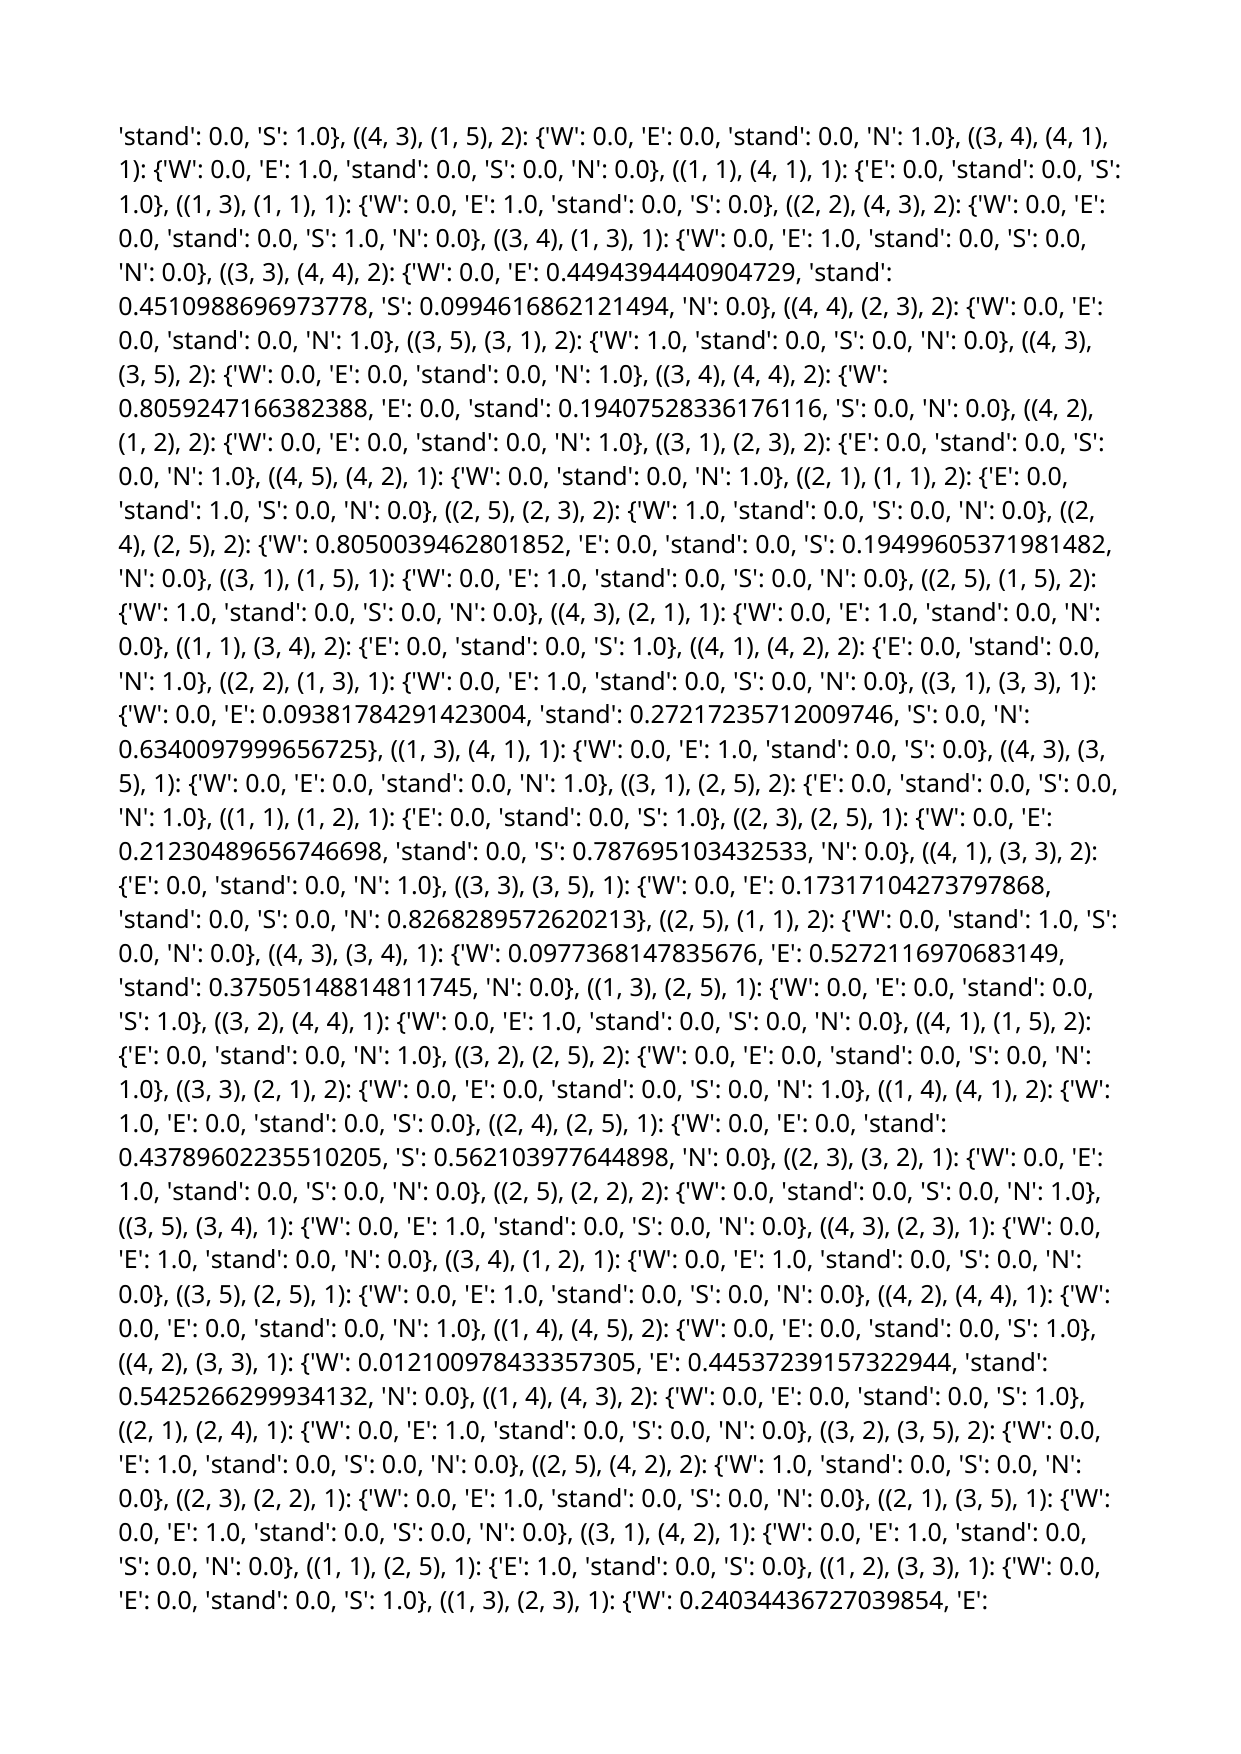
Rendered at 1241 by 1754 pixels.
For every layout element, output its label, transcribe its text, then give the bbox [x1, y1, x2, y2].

text 'stand': 0.0, 'S': 1.0}, ((4, 3), (1, 5), 2): {'W': 0.0, 'E': 0.0, 'stand': 0.0, 'N': 1.0}, ((3, 4), (4, 1), 1): {'W': 0.0, 'E': 1.0, 'stand': 0.0, 'S': 0.0, 'N': 0.0}, ((1, 1), (4, 1), 1): {'E': 0.0, 'stand': 0.0, 'S': 1.0}, ((1, 3), (1, 1), 1): {'W': 0.0, 'E': 1.0, 'stand': 0.0, 'S': 0.0}, ((2, 2), (4, 3), 2): {'W': 0.0, 'E': 0.0, 'stand': 0.0, 'S': 1.0, 'N': 0.0}, ((3, 4), (1, 3), 1): {'W': 0.0, 'E': 1.0, 'stand': 0.0, 'S': 0.0, 'N': 0.0}, ((3, 3), (4, 4), 2): {'W': 0.0, 'E': 0.4494394440904729, 'stand': 0.4510988696973778, 'S': 0.0994616862121494, 'N': 0.0}, ((4, 4), (2, 3), 2): {'W': 0.0, 'E': 0.0, 'stand': 0.0, 'N': 1.0}, ((3, 5), (3, 1), 2): {'W': 1.0, 'stand': 0.0, 'S': 0.0, 'N': 0.0}, ((4, 3), (3, 5), 2): {'W': 0.0, 'E': 0.0, 'stand': 0.0, 'N': 1.0}, ((3, 4), (4, 4), 2): {'W': 0.8059247166382388, 'E': 0.0, 'stand': 0.19407528336176116, 'S': 0.0, 'N': 0.0}, ((4, 2), (1, 2), 2): {'W': 0.0, 'E': 0.0, 'stand': 0.0, 'N': 1.0}, ((3, 1), (2, 3), 2): {'E': 0.0, 'stand': 0.0, 'S': 0.0, 'N': 1.0}, ((4, 5), (4, 2), 1): {'W': 0.0, 'stand': 0.0, 'N': 1.0}, ((2, 1), (1, 1), 2): {'E': 0.0, 'stand': 1.0, 'S': 0.0, 'N': 0.0}, ((2, 5), (2, 3), 2): {'W': 1.0, 'stand': 0.0, 'S': 0.0, 'N': 0.0}, ((2, 4), (2, 5), 2): {'W': 0.8050039462801852, 'E': 0.0, 'stand': 0.0, 'S': 0.19499605371981482, 'N': 0.0}, ((3, 1), (1, 5), 1): {'W': 0.0, 'E': 1.0, 'stand': 0.0, 'S': 0.0, 'N': 0.0}, ((2, 5), (1, 5), 2): {'W': 1.0, 'stand': 0.0, 'S': 0.0, 'N': 0.0}, ((4, 3), (2, 1), 1): {'W': 0.0, 'E': 1.0, 'stand': 0.0, 'N': 0.0}, ((1, 1), (3, 4), 2): {'E': 0.0, 'stand': 0.0, 'S': 1.0}, ((4, 1), (4, 2), 2): {'E': 0.0, 'stand': 0.0, 'N': 1.0}, ((2, 2), (1, 3), 1): {'W': 0.0, 'E': 1.0, 'stand': 0.0, 'S': 0.0, 'N': 0.0}, ((3, 1), (3, 3), 1): {'W': 0.0, 'E': 0.09381784291423004, 'stand': 0.27217235712009746, 'S': 0.0, 'N': 0.6340097999656725}, ((1, 3), (4, 1), 1): {'W': 0.0, 'E': 1.0, 'stand': 0.0, 'S': 0.0}, ((4, 3), (3, 5), 1): {'W': 0.0, 'E': 0.0, 'stand': 0.0, 'N': 1.0}, ((3, 1), (2, 5), 2): {'E': 0.0, 'stand': 0.0, 'S': 0.0, 'N': 1.0}, ((1, 1), (1, 2), 1): {'E': 0.0, 'stand': 0.0, 'S': 1.0}, ((2, 3), (2, 5), 1): {'W': 0.0, 'E': 0.21230489656746698, 'stand': 0.0, 'S': 0.787695103432533, 'N': 0.0}, ((4, 1), (3, 3), 2): {'E': 0.0, 'stand': 0.0, 'N': 1.0}, ((3, 3), (3, 5), 1): {'W': 0.0, 'E': 0.17317104273797868, 'stand': 0.0, 'S': 0.0, 'N': 0.8268289572620213}, ((2, 5), (1, 1), 2): {'W': 0.0, 'stand': 1.0, 'S': 0.0, 'N': 0.0}, ((4, 3), (3, 4), 1): {'W': 0.0977368147835676, 'E': 0.5272116970683149, 'stand': 0.37505148814811745, 'N': 0.0}, ((1, 3), (2, 5), 1): {'W': 0.0, 'E': 0.0, 'stand': 0.0, 'S': 1.0}, ((3, 2), (4, 4), 1): {'W': 0.0, 'E': 1.0, 'stand': 0.0, 'S': 0.0, 'N': 0.0}, ((4, 1), (1, 5), 2): {'E': 0.0, 'stand': 0.0, 'N': 1.0}, ((3, 2), (2, 5), 2): {'W': 0.0, 'E': 0.0, 'stand': 0.0, 'S': 0.0, 'N': 1.0}, ((3, 3), (2, 1), 2): {'W': 0.0, 'E': 0.0, 'stand': 0.0, 'S': 0.0, 'N': 1.0}, ((1, 4), (4, 1), 2): {'W': 1.0, 'E': 0.0, 'stand': 0.0, 'S': 0.0}, ((2, 4), (2, 5), 1): {'W': 0.0, 'E': 0.0, 'stand': 0.43789602235510205, 'S': 0.562103977644898, 'N': 0.0}, ((2, 3), (3, 2), 1): {'W': 0.0, 'E': 1.0, 'stand': 0.0, 'S': 0.0, 'N': 0.0}, ((2, 5), (2, 2), 2): {'W': 0.0, 'stand': 0.0, 'S': 0.0, 'N': 1.0}, ((3, 5), (3, 4), 1): {'W': 0.0, 'E': 1.0, 'stand': 0.0, 'S': 0.0, 'N': 0.0}, ((4, 3), (2, 3), 1): {'W': 0.0, 'E': 1.0, 'stand': 0.0, 'N': 0.0}, ((3, 4), (1, 2), 1): {'W': 0.0, 'E': 1.0, 'stand': 0.0, 'S': 0.0, 'N': 0.0}, ((3, 5), (2, 5), 1): {'W': 0.0, 'E': 1.0, 'stand': 0.0, 'S': 0.0, 'N': 0.0}, ((4, 2), (4, 4), 1): {'W': 0.0, 'E': 0.0, 'stand': 0.0, 'N': 1.0}, ((1, 4), (4, 5), 2): {'W': 0.0, 'E': 0.0, 'stand': 0.0, 'S': 1.0}, ((4, 2), (3, 3), 1): {'W': 0.012100978433357305, 'E': 0.44537239157322944, 'stand': 0.5425266299934132, 'N': 0.0}, ((1, 4), (4, 3), 2): {'W': 0.0, 'E': 0.0, 'stand': 0.0, 'S': 1.0}, ((2, 1), (2, 4), 1): {'W': 0.0, 'E': 1.0, 'stand': 0.0, 'S': 0.0, 'N': 0.0}, ((3, 2), (3, 5), 2): {'W': 0.0, 'E': 1.0, 'stand': 0.0, 'S': 0.0, 'N': 0.0}, ((2, 5), (4, 2), 2): {'W': 1.0, 'stand': 0.0, 'S': 0.0, 'N': 0.0}, ((2, 3), (2, 2), 1): {'W': 0.0, 'E': 1.0, 'stand': 0.0, 'S': 0.0, 'N': 0.0}, ((2, 1), (3, 5), 1): {'W': 0.0, 'E': 1.0, 'stand': 0.0, 'S': 0.0, 'N': 0.0}, ((3, 1), (4, 2), 1): {'W': 0.0, 'E': 1.0, 'stand': 0.0, 'S': 0.0, 'N': 0.0}, ((1, 1), (2, 5), 1): {'E': 1.0, 'stand': 0.0, 'S': 0.0}, ((1, 2), (3, 3), 1): {'W': 0.0, 'E': 0.0, 'stand': 0.0, 'S': 1.0}, ((1, 3), (2, 3), 1): {'W': 0.24034436727039854, 'E': [118, 118, 1122, 1617]
